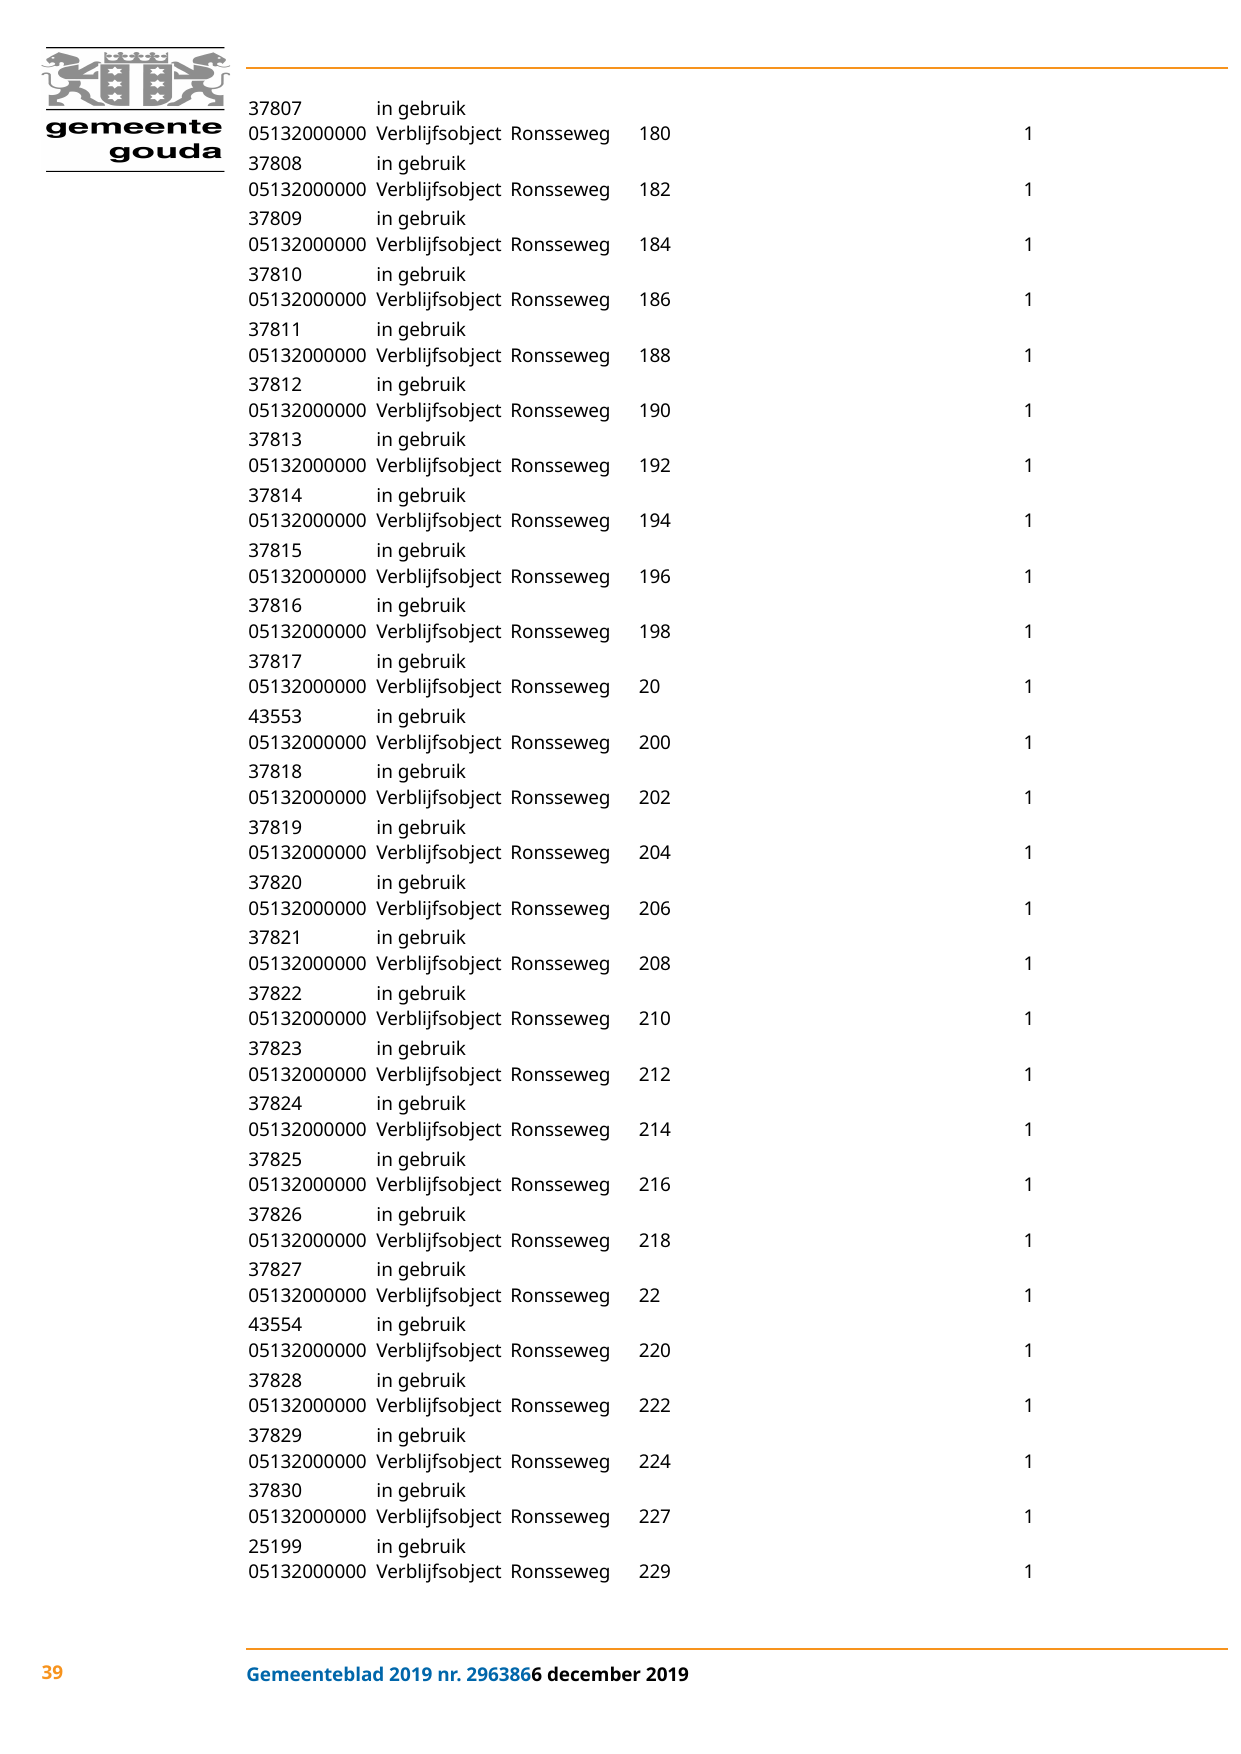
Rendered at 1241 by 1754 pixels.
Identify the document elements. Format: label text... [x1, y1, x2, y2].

table_cell [767, 1061, 895, 1116]
table_cell [895, 121, 1023, 176]
table_cell 37807 [248, 95, 376, 121]
table_cell 0513200000037809 [248, 176, 376, 231]
table_cell Ronsseweg [510, 121, 638, 176]
table_cell [767, 121, 895, 176]
table_cell [895, 1282, 1023, 1337]
table_cell 1 [1023, 895, 1152, 950]
table_cell 0513200000037827 [248, 1227, 376, 1282]
table_cell Verblijfsobject in gebruik [376, 729, 510, 784]
table_cell [767, 1282, 895, 1337]
table_cell Verblijfsobject in gebruik [376, 453, 510, 508]
table_cell Verblijfsobject in gebruik [376, 1282, 510, 1337]
table_cell 0513200000037826 [248, 1171, 376, 1227]
table_cell Ronsseweg [510, 1171, 638, 1227]
table_cell [895, 508, 1023, 563]
table_cell [767, 231, 895, 286]
table_cell 0513200000037810 [248, 231, 376, 286]
table_cell 184 [639, 231, 767, 286]
table_cell [767, 950, 895, 1006]
table_cell 05132000000 [248, 1559, 376, 1584]
table_cell [895, 840, 1023, 895]
table_cell [895, 563, 1023, 618]
table_cell Ronsseweg [510, 1503, 638, 1559]
table_cell Ronsseweg [510, 1006, 638, 1061]
table_cell [895, 1116, 1023, 1171]
table_cell Ronsseweg [510, 176, 638, 231]
table_cell [895, 1503, 1023, 1559]
table_cell Verblijfsobject in gebruik [376, 950, 510, 1006]
table_cell 210 [639, 1006, 767, 1061]
table_cell Verblijfsobject in gebruik [376, 342, 510, 397]
table_cell [767, 784, 895, 839]
table_cell [895, 1227, 1023, 1282]
table_cell 1 [1023, 784, 1152, 839]
table_cell Verblijfsobject in gebruik [376, 121, 510, 176]
table_cell 0513200000037812 [248, 342, 376, 397]
table_cell 202 [639, 784, 767, 839]
table_cell [510, 95, 638, 121]
table_cell Ronsseweg [510, 1116, 638, 1171]
table_cell 0513200000037816 [248, 563, 376, 618]
table_cell Ronsseweg [510, 1448, 638, 1503]
table_cell 190 [639, 397, 767, 452]
table_cell 1 [1023, 1282, 1152, 1337]
table_cell 0513200000037819 [248, 784, 376, 839]
table_cell [767, 1116, 895, 1171]
table_cell 0513200000037820 [248, 840, 376, 895]
table_cell Verblijfsobject in gebruik [376, 895, 510, 950]
table_cell Ronsseweg [510, 729, 638, 784]
table_cell 0513200000037830 [248, 1448, 376, 1503]
table_cell Verblijfsobject in gebruik [376, 1393, 510, 1448]
table_cell 0513200000037821 [248, 895, 376, 950]
table_cell [767, 840, 895, 895]
table_cell Verblijfsobject in gebruik [376, 286, 510, 342]
table_cell 216 [639, 1171, 767, 1227]
table_cell 1 [1023, 231, 1152, 286]
table_cell 194 [639, 508, 767, 563]
table_cell Ronsseweg [510, 1338, 638, 1393]
table_cell Verblijfsobject in gebruik [376, 508, 510, 563]
table_cell 227 [639, 1503, 767, 1559]
table_cell 0513200000037829 [248, 1393, 376, 1448]
table_cell 229 [639, 1559, 767, 1584]
table_cell 214 [639, 1116, 767, 1171]
table_cell Verblijfsobject in gebruik [376, 1006, 510, 1061]
table_cell 1 [1023, 1006, 1152, 1061]
table_cell 1 [1023, 1116, 1152, 1171]
table_cell 1 [1023, 1448, 1152, 1503]
table_cell [895, 1061, 1023, 1116]
table_cell Verblijfsobject in gebruik [376, 1448, 510, 1503]
table_cell [895, 1448, 1023, 1503]
table_cell Ronsseweg [510, 1282, 638, 1337]
table_cell [767, 453, 895, 508]
table_cell 1 [1023, 1338, 1152, 1393]
table_cell [767, 1393, 895, 1448]
table_cell 1 [1023, 1393, 1152, 1448]
table_cell Ronsseweg [510, 1061, 638, 1116]
table_cell [767, 563, 895, 618]
table_cell [767, 176, 895, 231]
table_cell 222 [639, 1393, 767, 1448]
table_cell [767, 1559, 895, 1584]
table_cell [895, 784, 1023, 839]
table_cell [767, 508, 895, 563]
table_cell [767, 1503, 895, 1559]
table_cell 1 [1023, 1503, 1152, 1559]
table_cell [895, 1559, 1023, 1584]
table_cell 1 [1023, 1559, 1152, 1584]
table_cell 1 [1023, 121, 1152, 176]
table_cell 0513200000037808 [248, 121, 376, 176]
table_cell Ronsseweg [510, 1227, 638, 1282]
picture [41, 47, 231, 172]
table_cell 1 [1023, 563, 1152, 618]
table_cell [895, 342, 1023, 397]
table_cell Ronsseweg [510, 231, 638, 286]
table_cell [767, 95, 895, 121]
table_cell 0513200000043553 [248, 674, 376, 729]
table_cell 0513200000037828 [248, 1338, 376, 1393]
table_cell [895, 1338, 1023, 1393]
table_cell 20 [639, 674, 767, 729]
table_cell 0513200000037811 [248, 286, 376, 342]
table_cell 198 [639, 618, 767, 674]
table_cell Verblijfsobject in gebruik [376, 231, 510, 286]
table_cell Ronsseweg [510, 674, 638, 729]
table_cell 1 [1023, 950, 1152, 1006]
table_cell [895, 286, 1023, 342]
table_cell [767, 286, 895, 342]
table_cell 0513200000037814 [248, 453, 376, 508]
table_cell [895, 729, 1023, 784]
table_cell Verblijfsobject in gebruik [376, 563, 510, 618]
table_cell 1 [1023, 674, 1152, 729]
table_cell Verblijfsobject in gebruik [376, 674, 510, 729]
table_cell Ronsseweg [510, 895, 638, 950]
table_cell Verblijfsobject in gebruik [376, 784, 510, 839]
table_cell [639, 95, 767, 121]
table_cell Ronsseweg [510, 397, 638, 452]
table_cell [895, 1006, 1023, 1061]
table_cell 0513200000037815 [248, 508, 376, 563]
table_cell 0513200000037823 [248, 1006, 376, 1061]
table_cell [767, 1227, 895, 1282]
table_cell Ronsseweg [510, 563, 638, 618]
table_cell [767, 1448, 895, 1503]
table_cell 224 [639, 1448, 767, 1503]
table_cell [895, 95, 1023, 121]
table_cell 1 [1023, 1171, 1152, 1227]
table_cell 0513200000043554 [248, 1282, 376, 1337]
table_cell [895, 397, 1023, 452]
table_cell [895, 453, 1023, 508]
table_cell Ronsseweg [510, 453, 638, 508]
table_cell [767, 618, 895, 674]
table_cell [767, 1171, 895, 1227]
table_cell 204 [639, 840, 767, 895]
table_cell Ronsseweg [510, 618, 638, 674]
table_cell 1 [1023, 729, 1152, 784]
table_cell Ronsseweg [510, 508, 638, 563]
table_cell 180 [639, 121, 767, 176]
table_cell Ronsseweg [510, 840, 638, 895]
table_cell Verblijfsobject in gebruik [376, 840, 510, 895]
table_cell Verblijfsobject in gebruik [376, 176, 510, 231]
table_cell 218 [639, 1227, 767, 1282]
table_cell 0513200000037813 [248, 397, 376, 452]
table_cell 192 [639, 453, 767, 508]
table_cell [895, 618, 1023, 674]
table_cell Ronsseweg [510, 1393, 638, 1448]
table_cell [895, 1171, 1023, 1227]
table_cell 0513200000037818 [248, 729, 376, 784]
table_cell 1 [1023, 286, 1152, 342]
table_cell [895, 176, 1023, 231]
table_cell 1 [1023, 342, 1152, 397]
table_cell 186 [639, 286, 767, 342]
table_cell 220 [639, 1338, 767, 1393]
table_cell [1023, 95, 1152, 121]
table_cell 208 [639, 950, 767, 1006]
table_cell Verblijfsobject [376, 1559, 510, 1584]
table_cell Ronsseweg [510, 1559, 638, 1584]
table_cell [767, 729, 895, 784]
table_cell [895, 231, 1023, 286]
table_cell 1 [1023, 397, 1152, 452]
table_cell 1 [1023, 453, 1152, 508]
table_cell Verblijfsobject in gebruik [376, 397, 510, 452]
table_cell 0513200000037817 [248, 618, 376, 674]
table_cell [767, 397, 895, 452]
table_cell 0513200000025199 [248, 1503, 376, 1559]
table_cell Verblijfsobject in gebruik [376, 1503, 510, 1559]
table_cell Ronsseweg [510, 950, 638, 1006]
table_cell [895, 674, 1023, 729]
table_cell 0513200000037822 [248, 950, 376, 1006]
table_cell [767, 1338, 895, 1393]
table_cell 1 [1023, 508, 1152, 563]
table_cell Verblijfsobject in gebruik [376, 1338, 510, 1393]
table_cell Verblijfsobject in gebruik [376, 1171, 510, 1227]
table_cell 182 [639, 176, 767, 231]
table_cell 196 [639, 563, 767, 618]
table_cell [895, 950, 1023, 1006]
table_cell Verblijfsobject in gebruik [376, 1116, 510, 1171]
table_cell 0513200000037824 [248, 1061, 376, 1116]
table_cell 206 [639, 895, 767, 950]
table_cell in gebruik [376, 95, 510, 121]
table_cell 200 [639, 729, 767, 784]
table_cell Ronsseweg [510, 286, 638, 342]
table_cell Verblijfsobject in gebruik [376, 1227, 510, 1282]
table_cell [767, 674, 895, 729]
table_cell 22 [639, 1282, 767, 1337]
table_cell Verblijfsobject in gebruik [376, 1061, 510, 1116]
table_cell 1 [1023, 1227, 1152, 1282]
table_cell [895, 1393, 1023, 1448]
table_cell 0513200000037825 [248, 1116, 376, 1171]
table_cell 1 [1023, 840, 1152, 895]
table_cell [767, 342, 895, 397]
table_cell 1 [1023, 176, 1152, 231]
table_cell [895, 895, 1023, 950]
table_cell 212 [639, 1061, 767, 1116]
table_cell 1 [1023, 618, 1152, 674]
table_cell 188 [639, 342, 767, 397]
table_cell Ronsseweg [510, 342, 638, 397]
table_cell [767, 895, 895, 950]
table_cell 1 [1023, 1061, 1152, 1116]
table_cell [767, 1006, 895, 1061]
table_cell Ronsseweg [510, 784, 638, 839]
table_cell Verblijfsobject in gebruik [376, 618, 510, 674]
